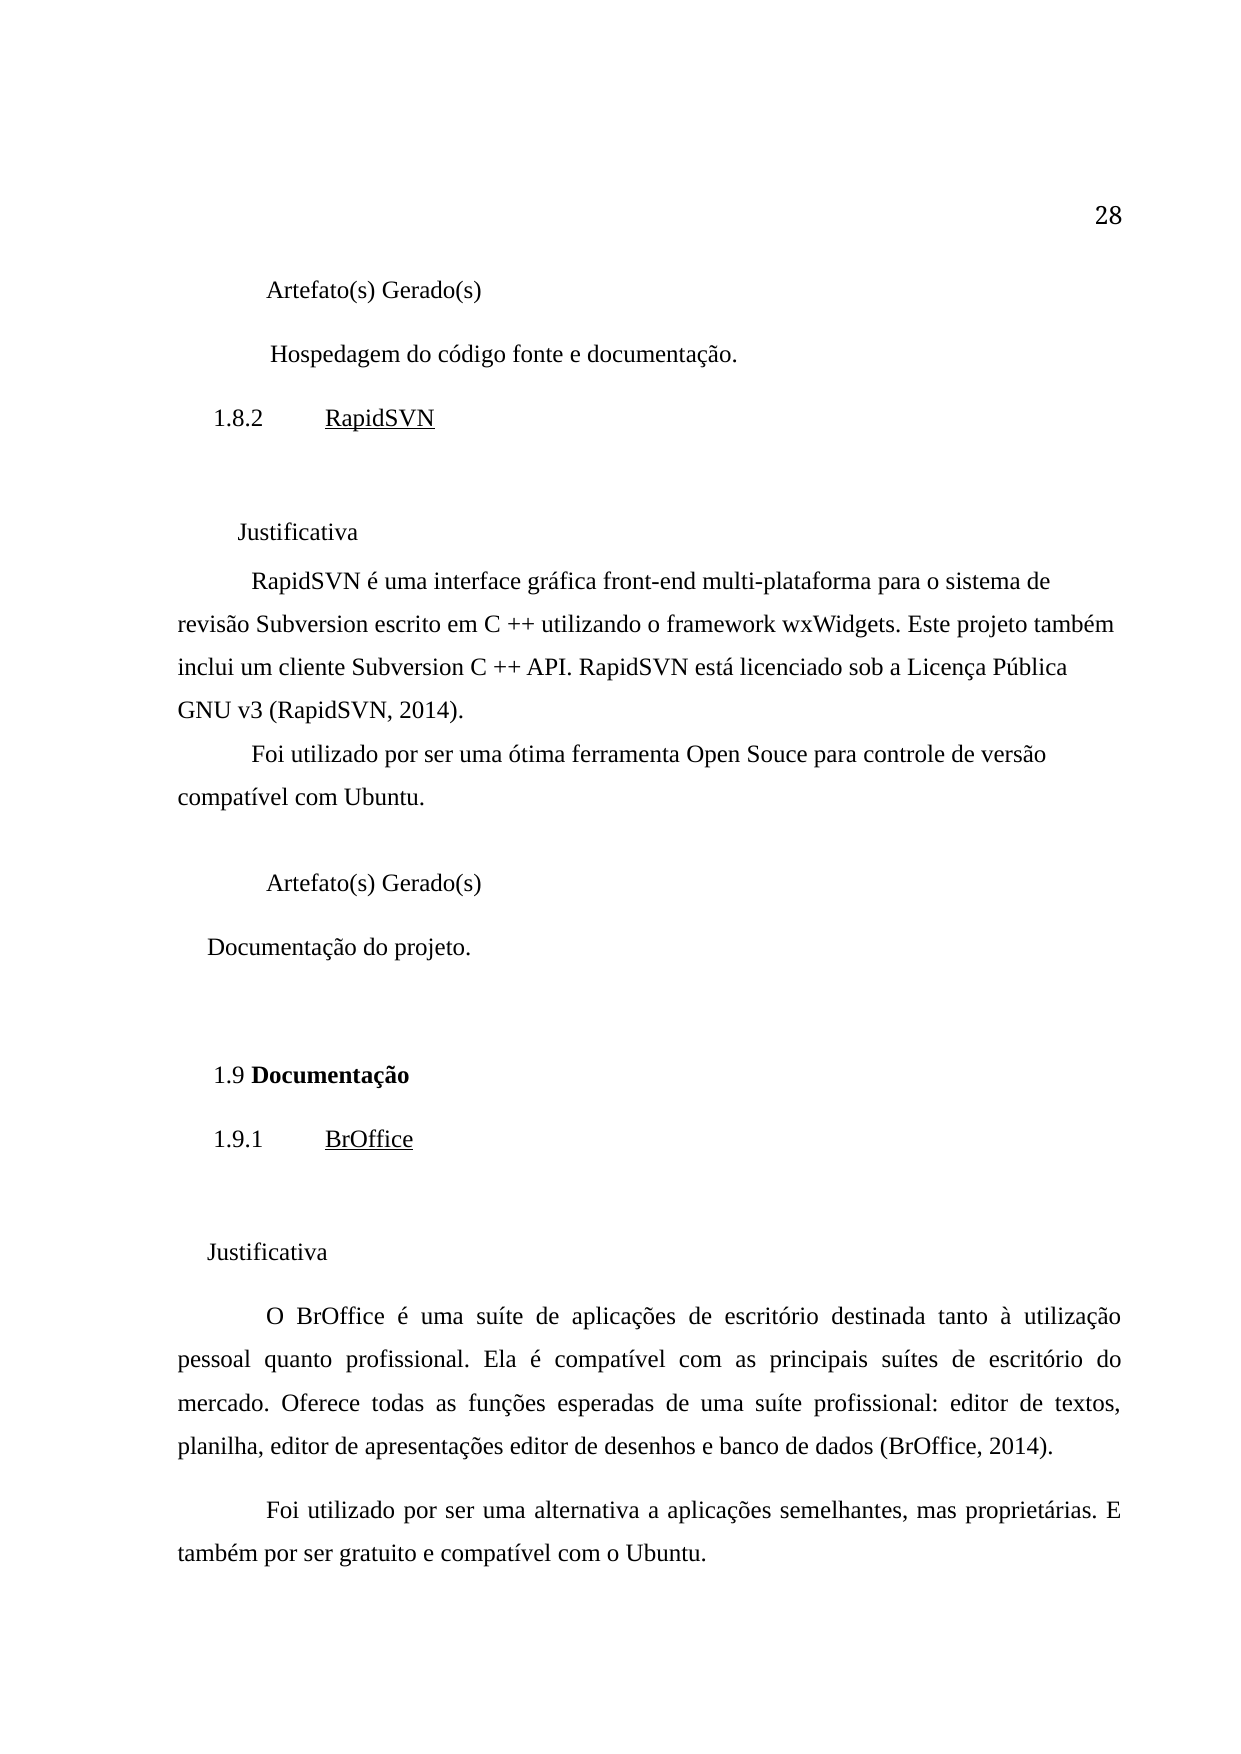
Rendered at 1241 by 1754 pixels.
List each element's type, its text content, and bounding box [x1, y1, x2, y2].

text RapidSVN é uma interface gráfica front-end multi-plataforma para o sistema de revisão Subversion escrito em C ++ utilizando o framework wxWidgets. Este projeto também inclui um cliente Subversion C ++ API. RapidSVN está licenciado sob a Licença Pública GNU v3 (RapidSVN, 2014). [177, 566, 1122, 724]
text Justificativa [207, 1237, 1122, 1266]
text Documentação do projeto. [207, 932, 1122, 961]
text O BrOffice é uma suíte de aplicações de escritório destinada tanto à utilização pessoal quanto profissional. Ela é compatível com as principais suítes de escritório do mercado. Oferece todas as funções esperadas de uma suíte profissional: editor de textos, planilha, editor de apresentações editor de desenhos e banco de dados (BrOffice, 2014). [177, 1301, 1122, 1459]
text Justificativa [207, 517, 1122, 545]
text Foi utilizado por ser uma ótima ferramenta Open Souce para controle de versão compatível com Ubuntu. [177, 739, 1122, 811]
text Artefato(s) Gerado(s) [177, 275, 1122, 304]
text Hospedagem do código fonte e documentação. [207, 339, 1122, 368]
subtitle RapidSVN [207, 403, 1122, 432]
text Artefato(s) Gerado(s) [177, 868, 1122, 897]
text Foi utilizado por ser uma alternativa a aplicações semelhantes, mas proprietárias. E também por ser gratuito e compatível com o Ubuntu. [177, 1495, 1122, 1567]
subtitle Documentação [207, 1060, 1122, 1089]
subtitle BrOffice [207, 1124, 1122, 1153]
